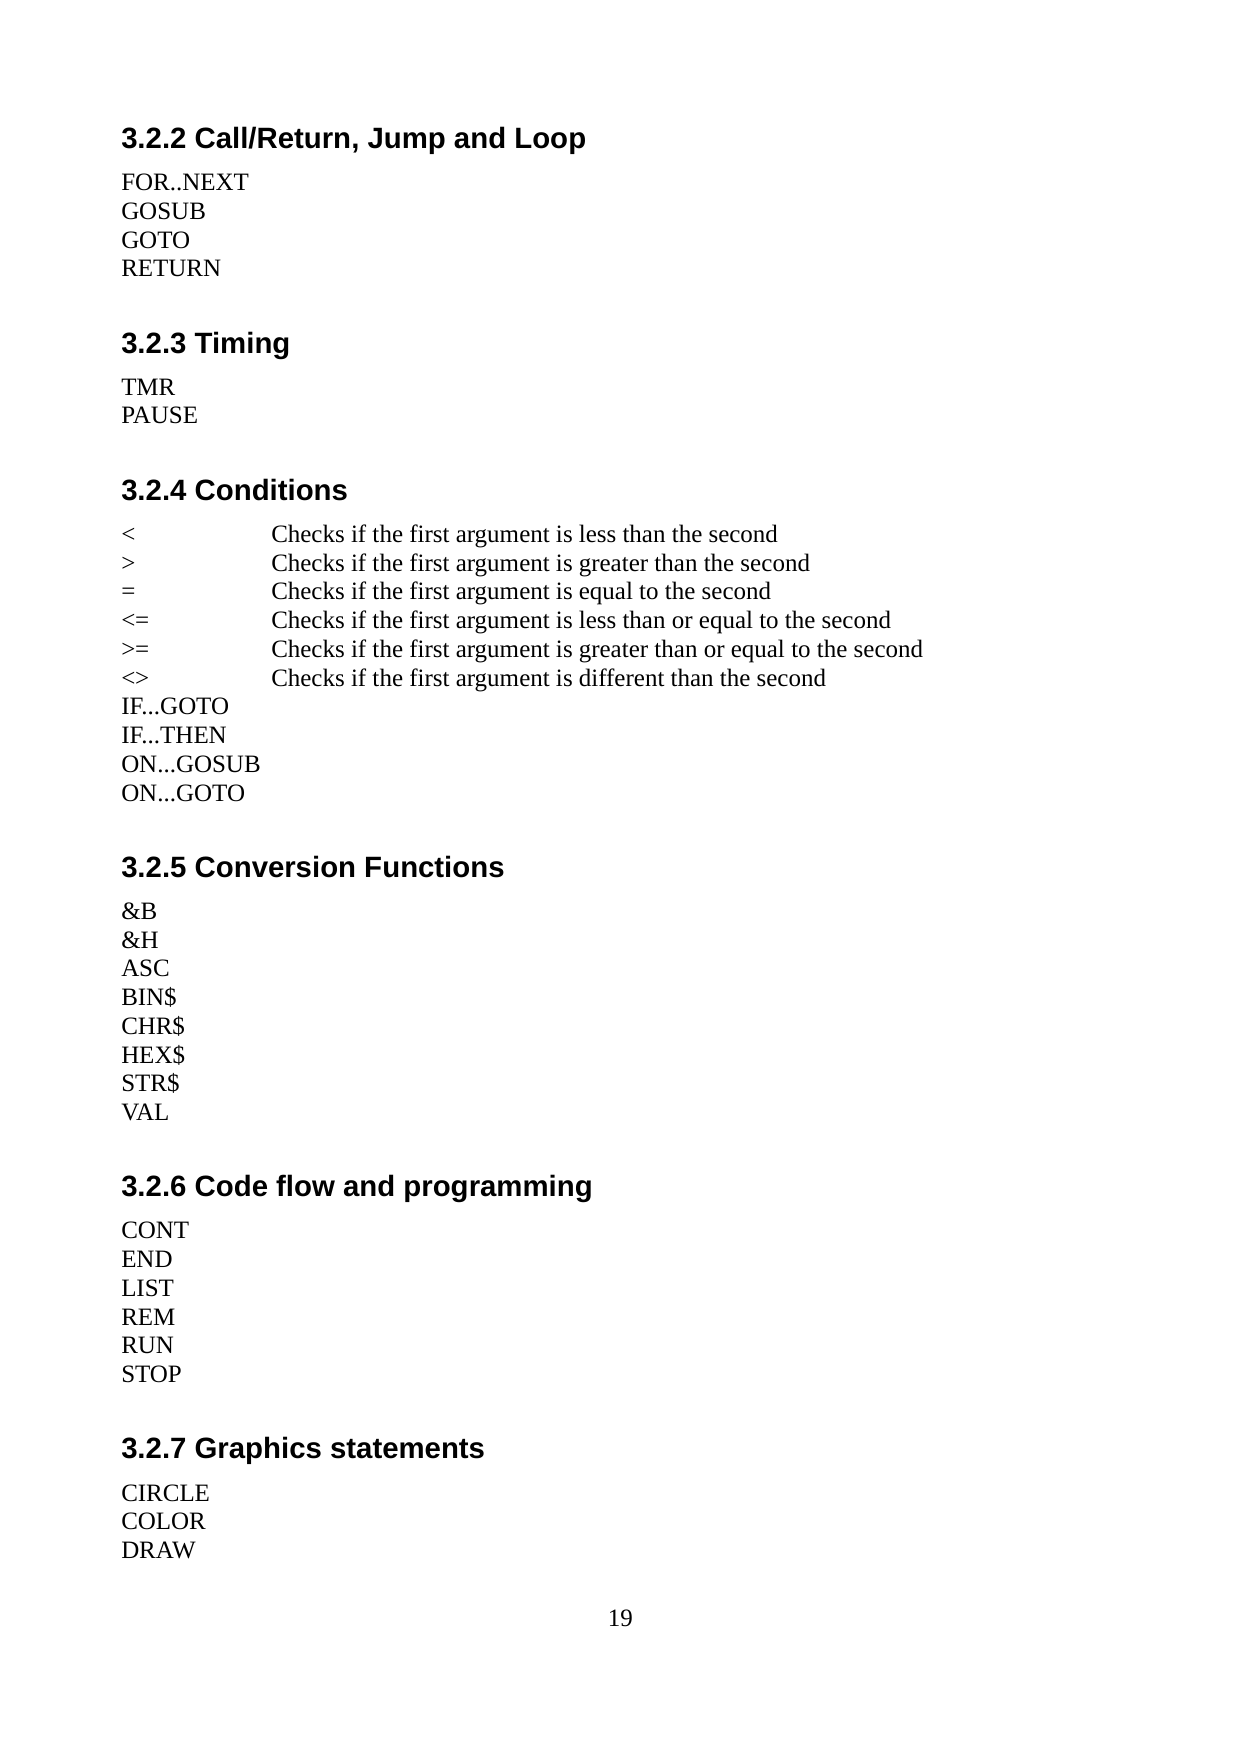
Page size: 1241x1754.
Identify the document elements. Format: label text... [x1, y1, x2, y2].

text CHR$ [121, 1011, 1119, 1040]
text HEX$ [121, 1040, 1119, 1068]
text END [121, 1244, 1119, 1273]
text STR$ [121, 1068, 1119, 1097]
text ON...GOSUB [121, 749, 1119, 778]
subtitle 3.2.3 Timing [121, 326, 1119, 359]
text RETURN [121, 253, 1119, 282]
subtitle 3.2.5 Conversion Functions [121, 850, 1119, 883]
text VAL [121, 1097, 1119, 1126]
text = Checks if the first argument is equal to the second [121, 576, 1119, 605]
text &B [121, 896, 1119, 925]
text LIST [121, 1273, 1119, 1302]
text &H [121, 925, 1119, 953]
text <> Checks if the first argument is different than the second [121, 663, 1119, 691]
text PAUSE [121, 401, 1119, 429]
text DRAW [121, 1535, 1119, 1564]
text < Checks if the first argument is less than the second [121, 519, 1119, 548]
text BIN$ [121, 982, 1119, 1011]
text RUN [121, 1331, 1119, 1359]
subtitle 3.2.6 Code flow and programming [121, 1169, 1119, 1203]
subtitle 3.2.4 Conditions [121, 473, 1119, 506]
text IF...THEN [121, 720, 1119, 749]
text <= Checks if the first argument is less than or equal to the second [121, 605, 1119, 634]
text IF...GOTO [121, 691, 1119, 720]
text CONT [121, 1216, 1119, 1244]
text REM [121, 1302, 1119, 1331]
text >= Checks if the first argument is greater than or equal to the second [121, 634, 1119, 663]
text STOP [121, 1359, 1119, 1388]
text ASC [121, 953, 1119, 982]
text FOR..NEXT [121, 167, 1119, 196]
subtitle 3.2.2 Call/Return, Jump and Loop [121, 121, 1119, 155]
text ON...GOTO [121, 778, 1119, 806]
text TMR [121, 372, 1119, 401]
subtitle 3.2.7 Graphics statements [121, 1431, 1119, 1465]
text GOSUB [121, 196, 1119, 225]
text COLOR [121, 1506, 1119, 1535]
text GOTO [121, 225, 1119, 253]
text CIRCLE [121, 1478, 1119, 1506]
text > Checks if the first argument is greater than the second [121, 548, 1119, 576]
